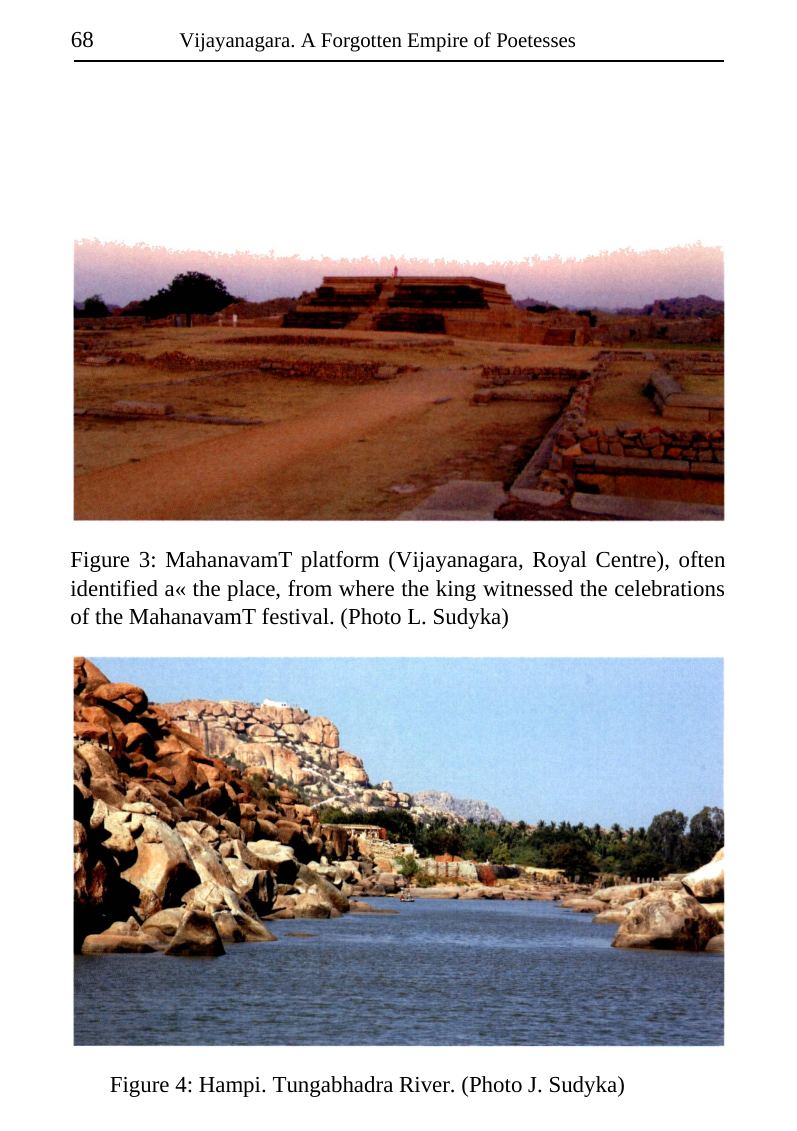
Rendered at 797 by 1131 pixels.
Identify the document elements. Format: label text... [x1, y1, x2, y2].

text 68 [71, 26, 106, 53]
text Vijayanagara. A Forgotten Empire of Poetesses [179, 28, 618, 52]
picture [72, 655, 725, 1048]
picture [72, 237, 725, 523]
text Figure 4: Hampi. Tungabhadra River. (Photo J. Sudyka) [109, 1071, 687, 1098]
text Figure 3: MahanavamT platform (Vijayanagara, Royal Centre), often identified a« the place, from where the king witnessed the celebrations of the MahanavamT festival. (Photo L. Sudyka) [70, 546, 727, 629]
